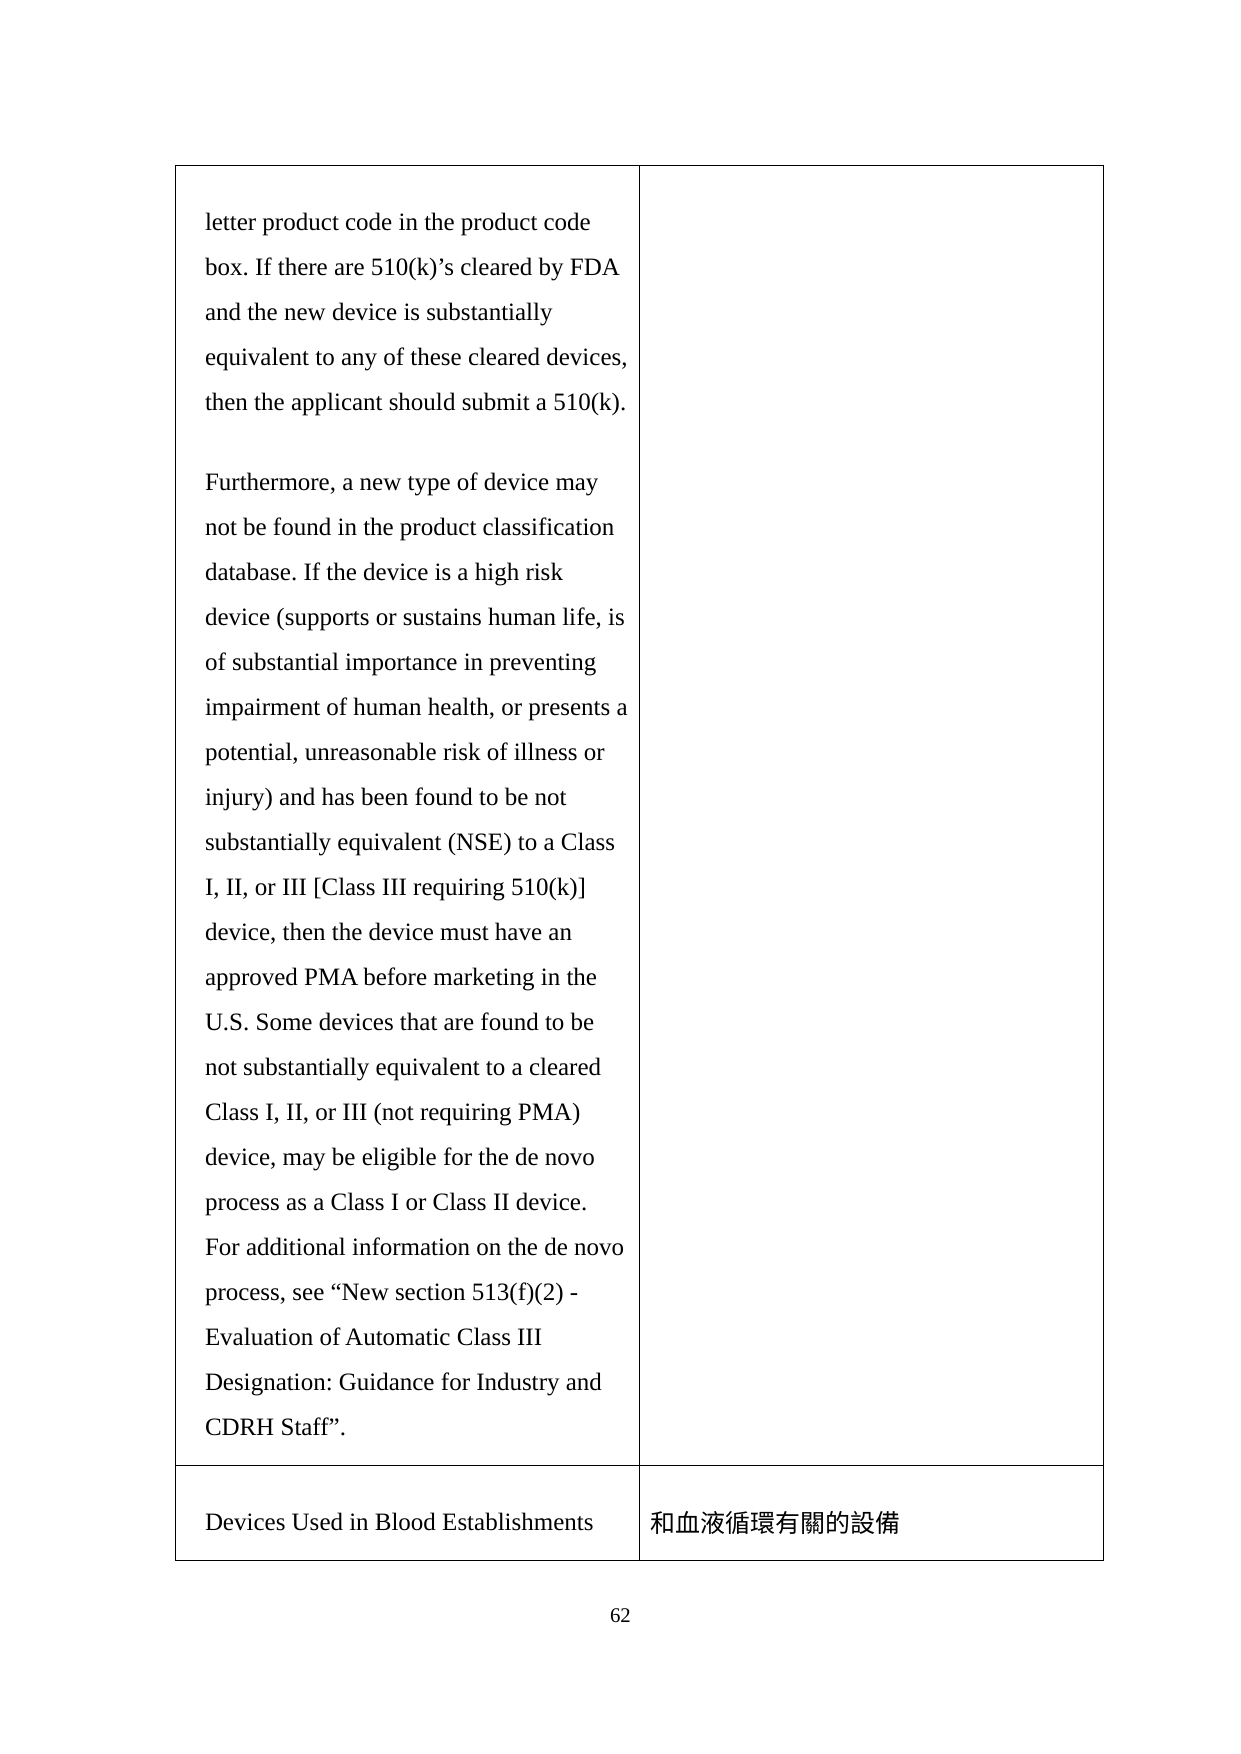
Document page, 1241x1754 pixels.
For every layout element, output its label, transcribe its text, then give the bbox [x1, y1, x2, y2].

table_cell Devices Used in Blood Establishments [176, 1466, 639, 1559]
table_cell [640, 166, 1103, 1465]
table_cell letter product code in the product code box. If there are 510(k)’s cleared by FDA and the new device is substantially equivalent to any of these cleared devices, then the applicant should submit a 510(k). Furthermore, a new type of device may not be found in the product classification database. If the device is a high risk device (supports or sustains human life, is of substantial importance in preventing impairment of human health, or presents a potential, unreasonable risk of illness or injury) and has been found to be not substantially equivalent (NSE) to a Class I, II, or III [Class III requiring 510(k)] device, then the device must have an approved PMA before marketing in the U.S. Some devices that are found to be not substantially equivalent to a cleared Class I, II, or III (not requiring PMA) device, may be eligible for the de novo process as a Class I or Class II device. For additional information on the de novo process, see “New section 513(f)(2) - Evaluation of Automatic Class III Designation: Guidance for Industry and CDRH Staff”. [176, 166, 639, 1465]
table_cell 和血液循環有關的設備 [640, 1466, 1103, 1559]
